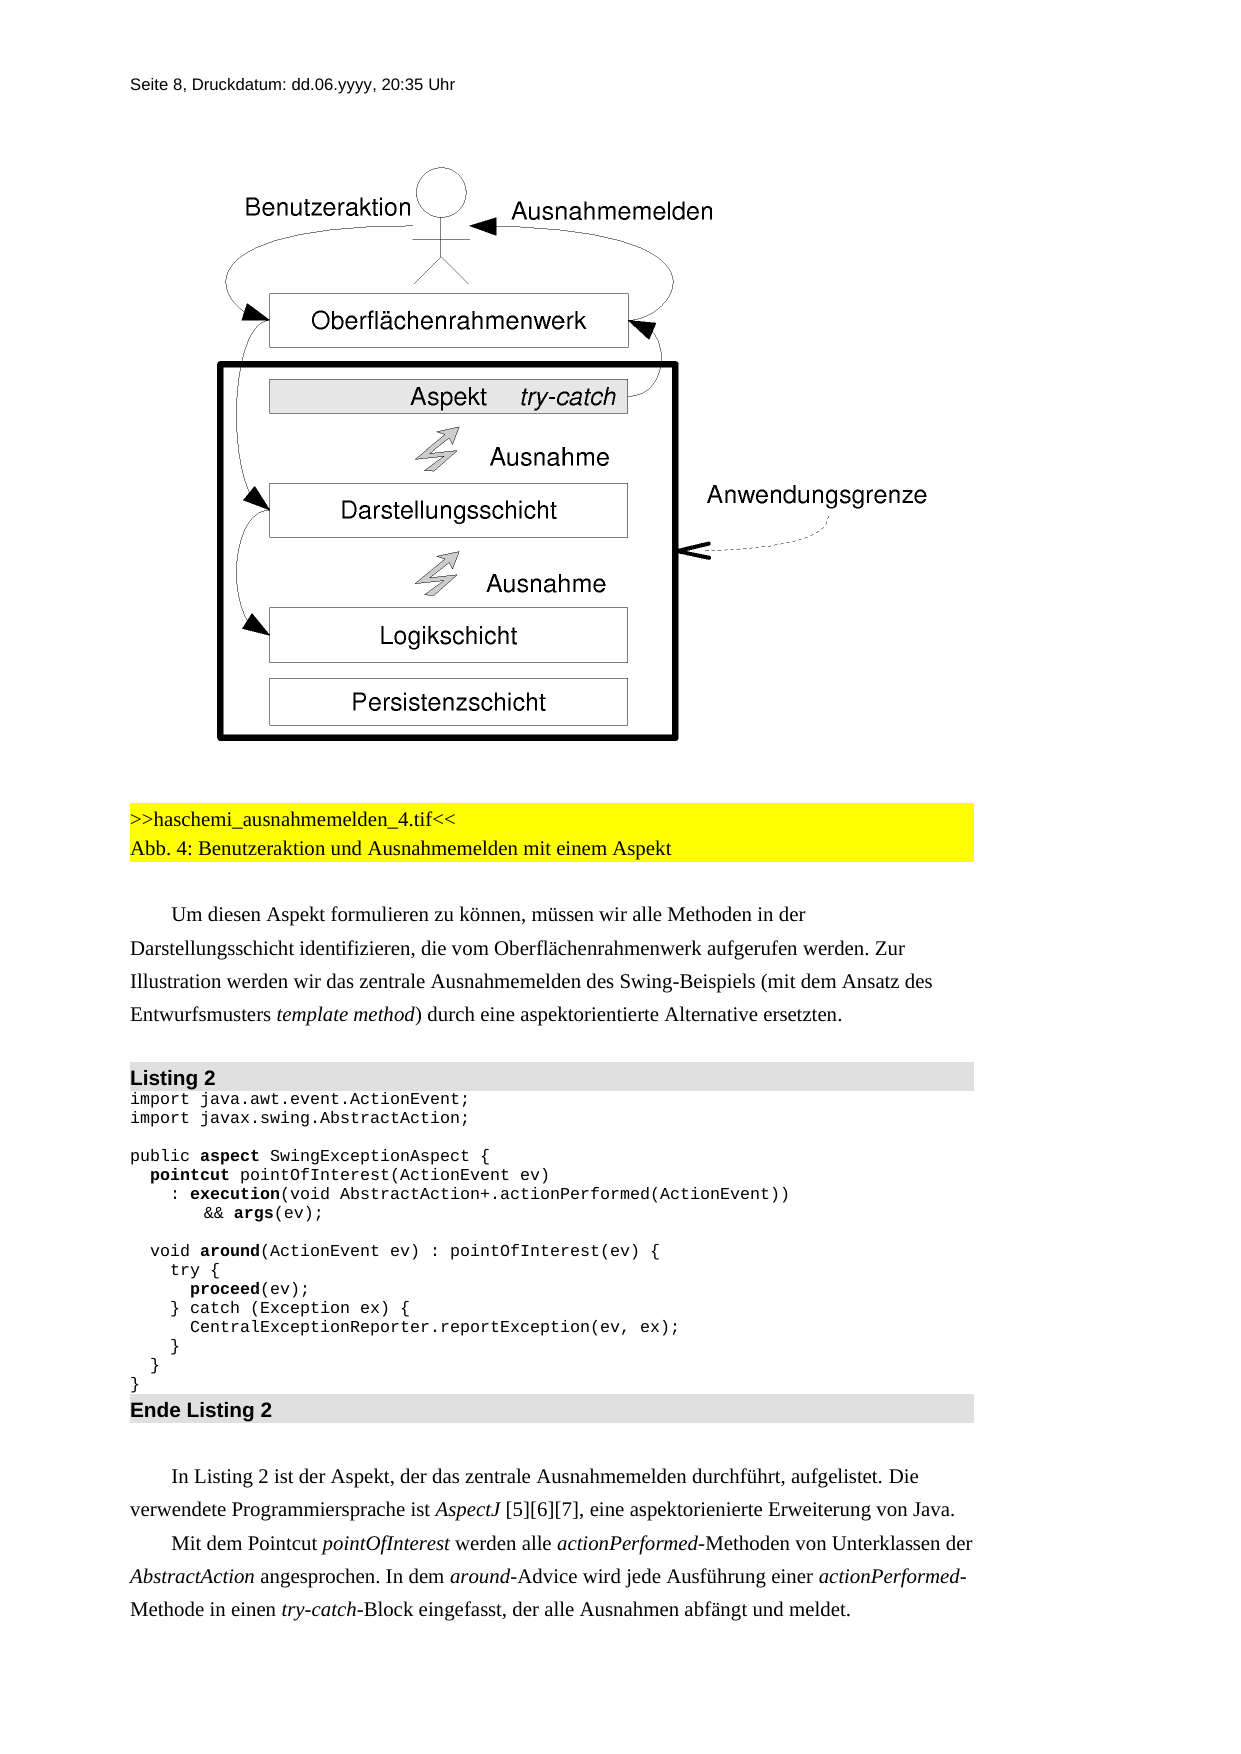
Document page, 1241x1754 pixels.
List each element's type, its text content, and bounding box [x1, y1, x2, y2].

text : execution(void AbstractAction+.actionPerformed(ActionEvent)) [130, 1186, 974, 1204]
text Um diesen Aspekt formulieren zu können, müssen wir alle Methoden in der Darstellungsschicht identifizieren, die vom Oberflächenrahmenwerk aufgerufen werden. Zur Illustration werden wir das zentrale Ausnahmemelden des Swing-Beispiels (mit dem Ansatz des Entwurfsmusters template method) durch eine aspektorientierte Alternative ersetzten. [130, 895, 974, 1028]
text In Listing 2 ist der Aspekt, der das zentrale Ausnahmemelden durchführt, aufgelistet. Die verwendete Programmiersprache ist AspectJ [5][6][7], eine aspektorienierte Erweiterung von Java. [130, 1457, 974, 1523]
text } [130, 1337, 974, 1356]
text try { [130, 1261, 974, 1280]
text void around(ActionEvent ev) : pointOfInterest(ev) { [130, 1242, 974, 1261]
text public aspect SwingExceptionAspect { [130, 1148, 974, 1167]
text Abb. 4: Benutzeraktion und Ausnahmemelden mit einem Aspekt [130, 832, 974, 862]
text proceed(ev); [130, 1280, 974, 1299]
text Listing 2 [130, 1062, 974, 1091]
picture [186, 130, 940, 770]
text CentralExceptionReporter.reportException(ev, ex); [130, 1318, 974, 1337]
text } catch (Exception ex) { [130, 1299, 974, 1318]
text >>haschemi_ausnahmemelden_4.tif<< [130, 803, 974, 832]
text import java.awt.event.ActionEvent; [130, 1091, 974, 1110]
text import javax.swing.AbstractAction; [130, 1110, 974, 1129]
text } [130, 1375, 974, 1394]
text Mit dem Pointcut pointOfInterest werden alle actionPerformed-Methoden von Unterklassen der AbstractAction angesprochen. In dem around-Advice wird jede Ausführung einer actionPerformed-Methode in einen try-catch-Block eingefasst, der alle Ausnahmen abfängt und meldet. [130, 1523, 974, 1623]
text } [130, 1356, 974, 1375]
text Ende Listing 2 [130, 1394, 974, 1423]
text && args(ev); [130, 1204, 974, 1223]
text pointcut pointOfInterest(ActionEvent ev) [130, 1167, 974, 1186]
